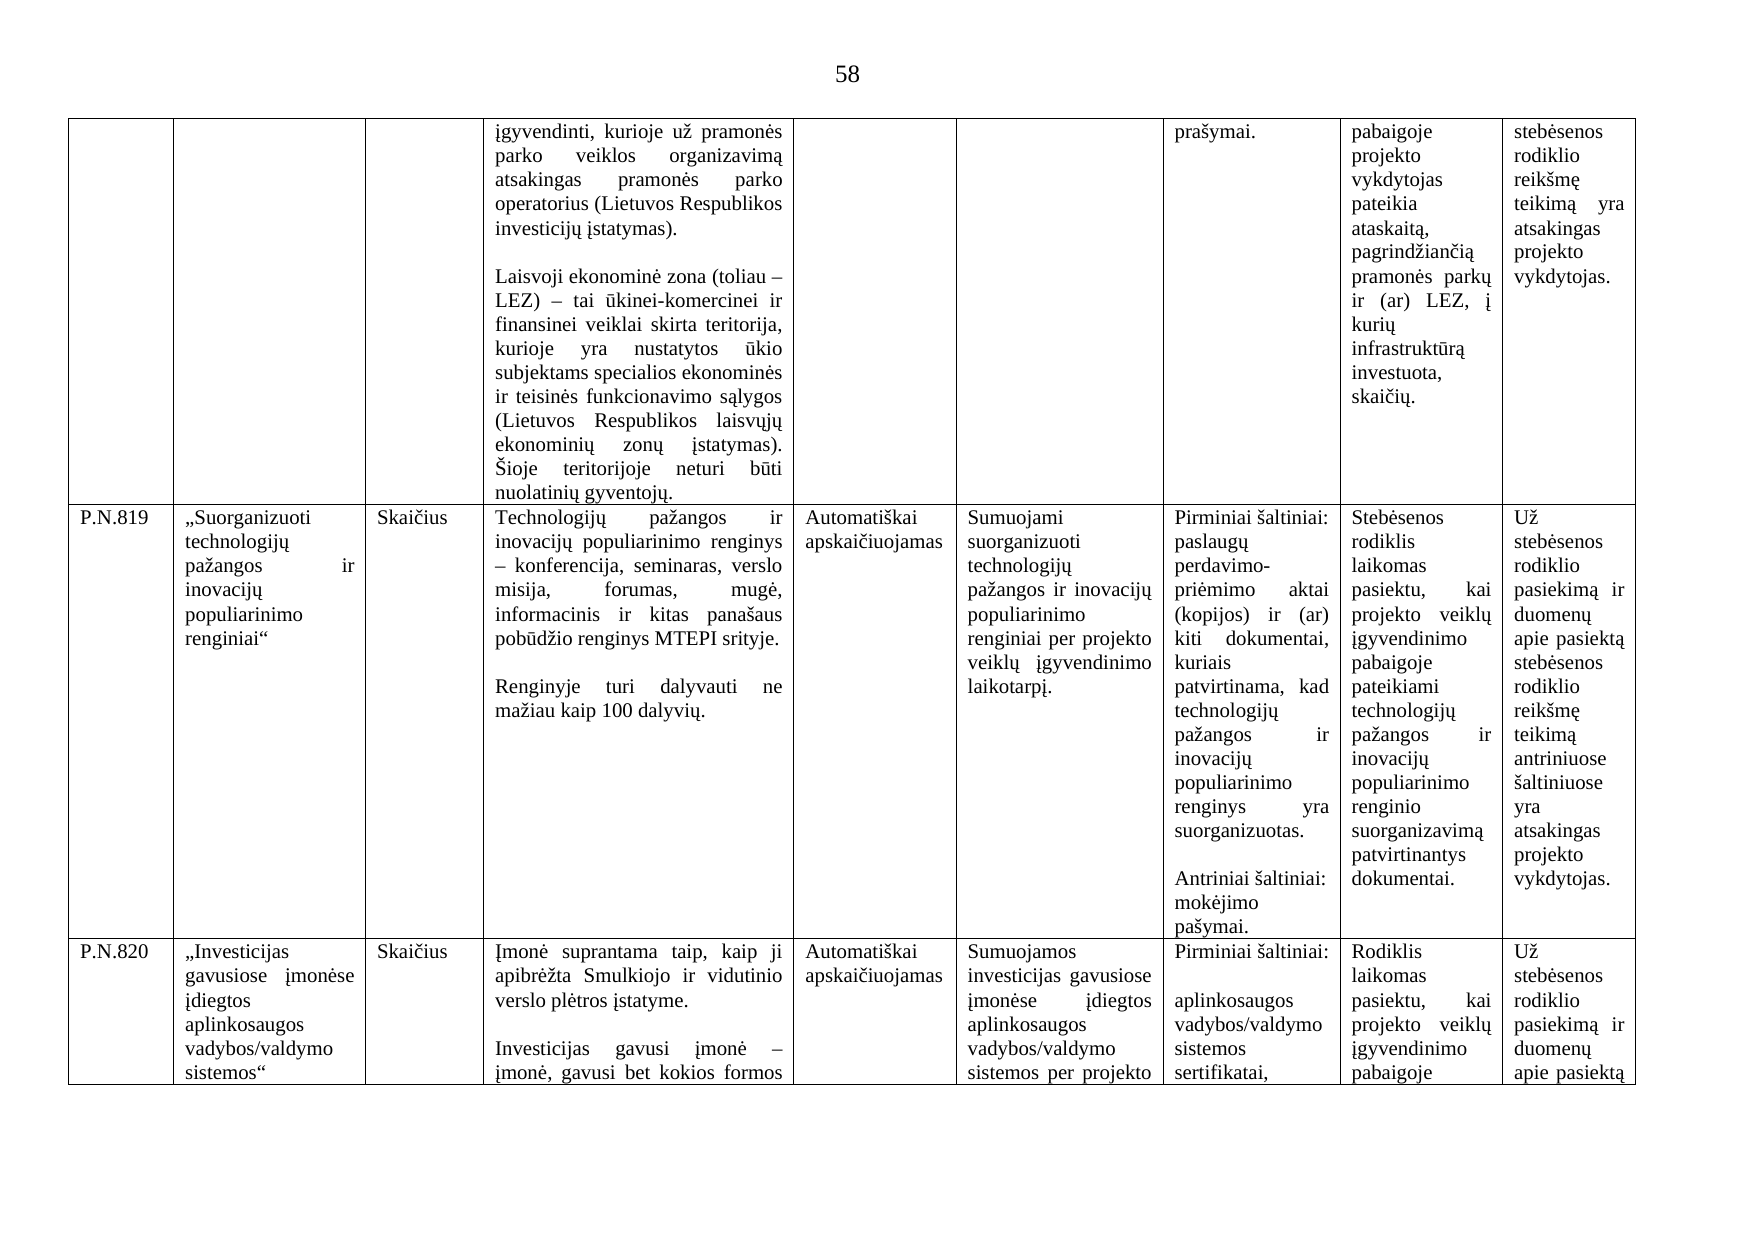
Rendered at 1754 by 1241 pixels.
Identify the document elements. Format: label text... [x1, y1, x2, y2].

table_cell stebėsenos rodiklio reikšmę teikimą yra atsakingas projekto vykdytojas. [1503, 119, 1635, 504]
table_cell [794, 119, 956, 504]
table_cell Stebėsenos rodiklis laikomas pasiektu, kai projekto veiklų įgyvendinimo pabaigoje pateikiami technologijų pažangos ir inovacijų populiarinimo renginio suorganizavimą patvirtinantys dokumentai. [1341, 505, 1502, 938]
table_cell Pirminiai šaltiniai: paslaugų perdavimo-priėmimo aktai (kopijos) ir (ar) kiti dokumentai, kuriais patvirtinama, kad technologijų pažangos ir inovacijų populiarinimo renginys yra suorganizuotas. Antriniai šaltiniai: mokėjimo pašymai. [1164, 505, 1340, 938]
table_cell Sumuojami suorganizuoti technologijų pažangos ir inovacijų populiarinimo renginiai per projekto veiklų įgyvendinimo laikotarpį. [957, 505, 1163, 938]
table_cell Sumuojamos investicijas gavusiose įmonėse įdiegtos aplinkosaugos vadybos/valdymo sistemos per projekto [957, 939, 1163, 1084]
table_cell [174, 119, 365, 504]
table_cell „Investicijas gavusiose įmonėse įdiegtos aplinkosaugos vadybos/valdymo sistemos“ [174, 939, 365, 1084]
table_cell P.N.820 [69, 939, 173, 1084]
table_cell Įmonė suprantama taip, kaip ji apibrėžta Smulkiojo ir vidutinio verslo plėtros įstatyme. Investicijas gavusi įmonė – įmonė, gavusi bet kokios formos [484, 939, 793, 1084]
table_cell [69, 119, 173, 504]
table_cell įgyvendinti, kurioje už pramonės parko veiklos organizavimą atsakingas pramonės parko operatorius (Lietuvos Respublikos investicijų įstatymas). Laisvoji ekonominė zona (toliau – LEZ) – tai ūkinei-komercinei ir finansinei veiklai skirta teritorija, kurioje yra nustatytos ūkio subjektams specialios ekonominės ir teisinės funkcionavimo sąlygos (Lietuvos Respublikos laisvųjų ekonominių zonų įstatymas). Šioje teritorijoje neturi būti nuolatinių gyventojų. [484, 119, 793, 504]
table_cell P.N.819 [69, 505, 173, 938]
table_cell „Suorganizuoti technologijų pažangos ir inovacijų populiarinimo renginiai“ [174, 505, 365, 938]
table_cell Už stebėsenos rodiklio pasiekimą ir duomenų apie pasiektą [1503, 939, 1635, 1084]
table_cell Technologijų pažangos ir inovacijų populiarinimo renginys – konferencija, seminaras, verslo misija, forumas, mugė, informacinis ir kitas panašaus pobūdžio renginys MTEPI srityje. Renginyje turi dalyvauti ne mažiau kaip 100 dalyvių. [484, 505, 793, 938]
table_cell Skaičius [366, 505, 483, 938]
table_cell [957, 119, 1163, 504]
table_cell Rodiklis laikomas pasiektu, kai projekto veiklų įgyvendinimo pabaigoje [1341, 939, 1502, 1084]
table_cell Skaičius [366, 939, 483, 1084]
table_cell Automatiškai apskaičiuojamas [794, 939, 956, 1084]
table_cell Už stebėsenos rodiklio pasiekimą ir duomenų apie pasiektą stebėsenos rodiklio reikšmę teikimą antriniuose šaltiniuose yra atsakingas projekto vykdytojas. [1503, 505, 1635, 938]
table_cell prašymai. [1164, 119, 1340, 504]
table_cell [366, 119, 483, 504]
table_cell Automatiškai apskaičiuojamas [794, 505, 956, 938]
table_cell Pirminiai šaltiniai: aplinkosaugos vadybos/valdymo sistemos sertifikatai, [1164, 939, 1340, 1084]
table_cell pabaigoje projekto vykdytojas pateikia ataskaitą, pagrindžiančią pramonės parkų ir (ar) LEZ, į kurių infrastruktūrą investuota, skaičių. [1341, 119, 1502, 504]
